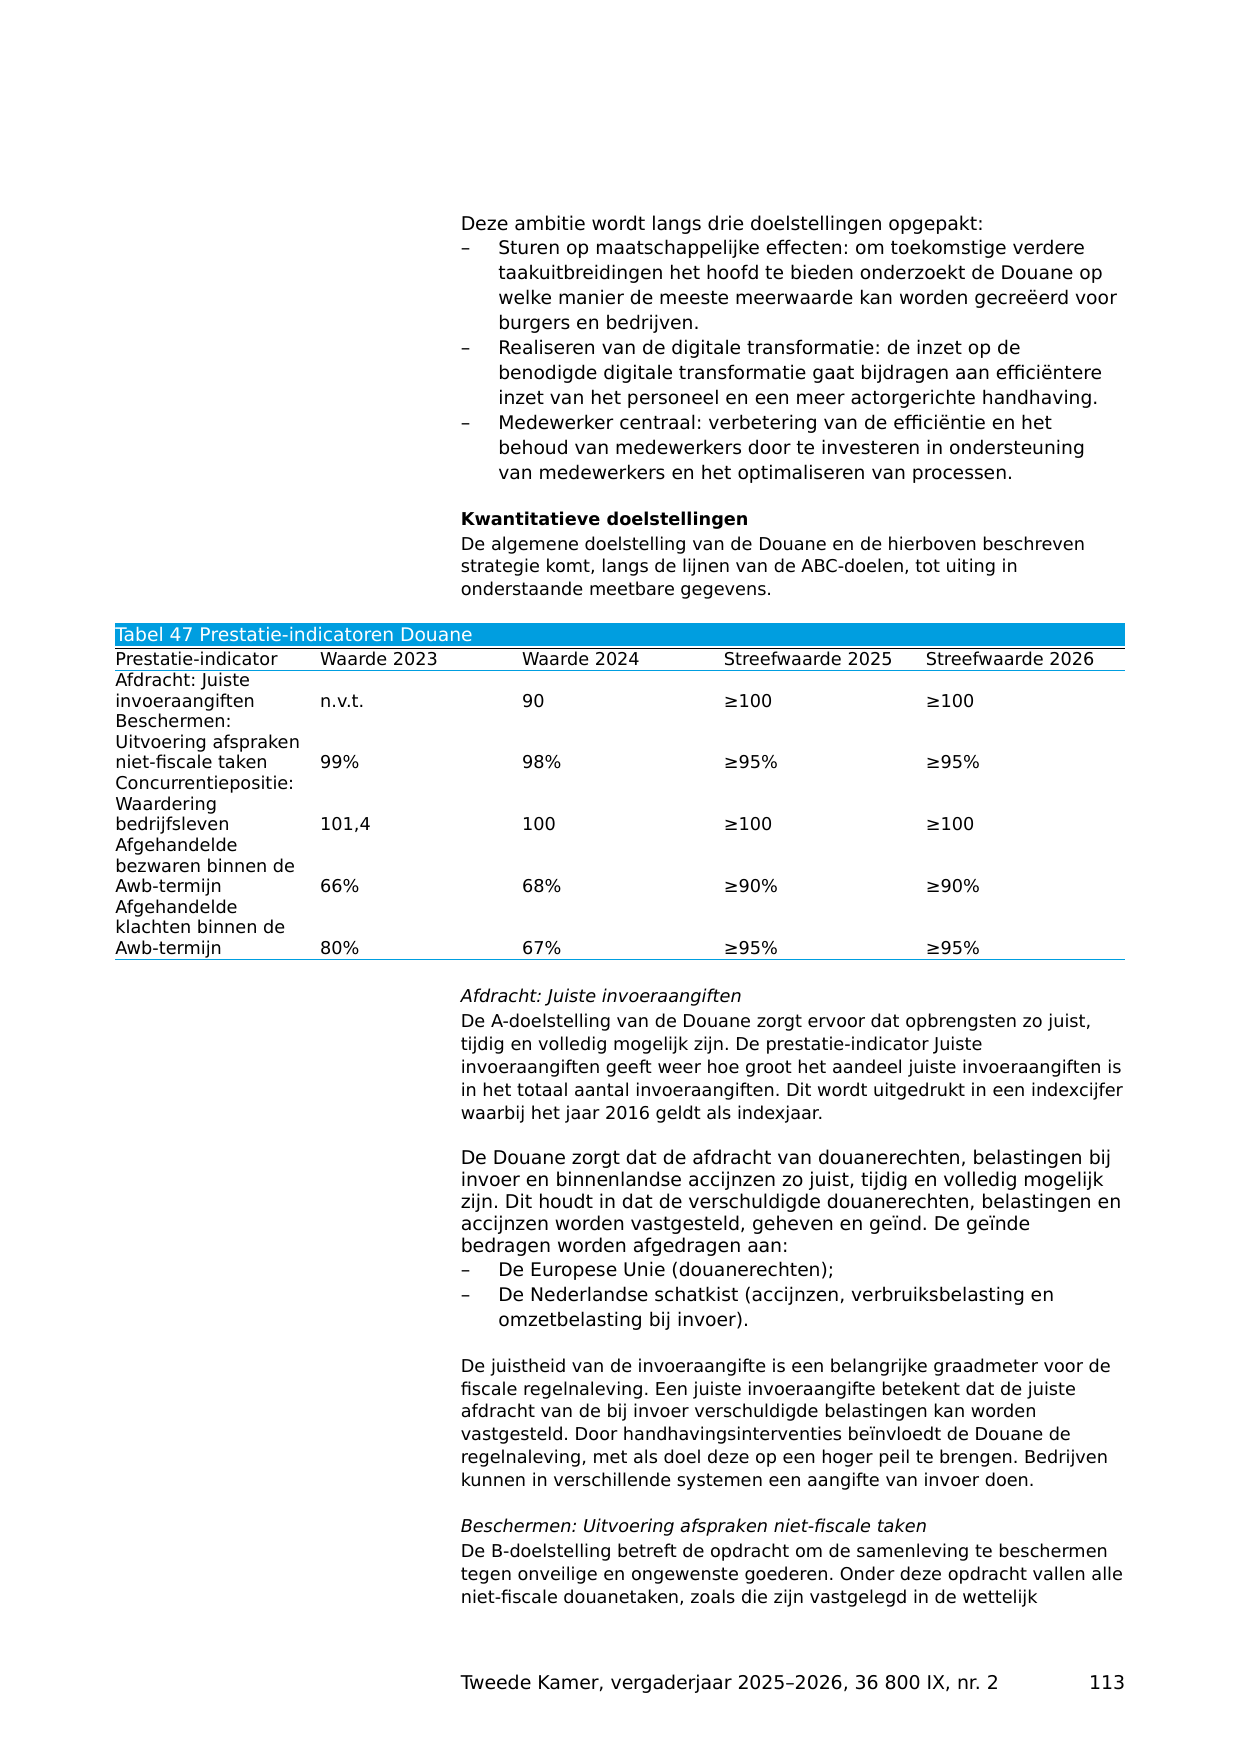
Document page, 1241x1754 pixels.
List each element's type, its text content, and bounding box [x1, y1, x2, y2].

table_cell n.v.t. [317, 671, 519, 711]
table_cell ≥100 [923, 671, 1125, 711]
list Sturen op maatschappelijke effecten: om toekomstige verdere taakuitbreidingen het hoofd te bieden onderzoekt de Douane op welke manier de meeste meerwaarde kan worden gecreëerd voor burgers en bedrijven. [461, 235, 1125, 335]
table_cell 100 [519, 773, 721, 835]
table_cell Streefwaarde 2026 [923, 649, 1125, 669]
text Deze ambitie wordt langs drie doelstellingen opgepakt: [461, 213, 1125, 235]
text Beschermen: Uitvoering afspraken niet-fiscale taken [461, 1514, 1125, 1537]
table_cell 68% [519, 835, 721, 897]
table_cell 99% [317, 711, 519, 773]
table_cell Streefwaarde 2025 [721, 649, 923, 669]
table_cell Waarde 2024 [519, 649, 721, 669]
table_cell Waarde 2023 [317, 649, 519, 669]
table_cell Beschermen: Uitvoering afspraken niet-fiscale taken [115, 711, 317, 773]
text De algemene doelstelling van de Douane en de hierboven beschreven strategie komt, langs de lijnen van de ABC-doelen, tot uiting in onderstaande meetbare gegevens. [461, 532, 1125, 600]
text De juistheid van de invoeraangifte is een belangrijke graadmeter voor de fiscale regelnaleving. Een juiste invoeraangifte betekent dat de juiste afdracht van de bij invoer verschuldigde belastingen kan worden vastgesteld. Door handhavingsinterventies beïnvloedt de Douane de regelnaleving, met als doel deze op een hoger peil te brengen. Bedrijven kunnen in verschillende systemen een aangifte van invoer doen. [461, 1354, 1125, 1491]
table_cell 80% [317, 897, 519, 959]
table_cell ≥90% [923, 835, 1125, 897]
list Medewerker centraal: verbetering van de efficiëntie en het behoud van medewerkers door te investeren in ondersteuning van medewerkers en het optimaliseren van processen. [461, 410, 1125, 485]
list Realiseren van de digitale transformatie: de inzet op de benodigde digitale transformatie gaat bijdragen aan efficiëntere inzet van het personeel en een meer actorgerichte handhaving. [461, 335, 1125, 410]
table_cell Afdracht: Juiste invoeraangiften [115, 671, 317, 711]
table_cell 98% [519, 711, 721, 773]
text Kwantitatieve doelstellingen [461, 507, 1125, 529]
table_cell 90 [519, 671, 721, 711]
table_cell Afgehandelde klachten binnen de Awb-termijn [115, 897, 317, 959]
table_cell ≥100 [721, 671, 923, 711]
table_cell ≥100 [923, 773, 1125, 835]
table_cell 67% [519, 897, 721, 959]
text De A-doelstelling van de Douane zorgt ervoor dat opbrengsten zo juist, tijdig en volledig mogelijk zijn. De prestatie-indicator Juiste invoeraangiften geeft weer hoe groot het aandeel juiste invoeraangiften is in het totaal aantal invoeraangiften. Dit wordt uitgedrukt in een indexcijfer waarbij het jaar 2016 geldt als indexjaar. [461, 1009, 1125, 1124]
list De Europese Unie (douanerechten); [461, 1257, 1125, 1282]
table_cell Concurrentiepositie: Waardering bedrijfsleven [115, 773, 317, 835]
list De Nederlandse schatkist (accijnzen, verbruiksbelasting en omzetbelasting bij invoer). [461, 1282, 1125, 1332]
text Afdracht: Juiste invoeraangiften [461, 984, 1125, 1007]
table_cell 66% [317, 835, 519, 897]
table_cell Afgehandelde bezwaren binnen de Awb-termijn [115, 835, 317, 897]
text De B-doelstelling betreft de opdracht om de samenleving te beschermen tegen onveilige en ongewenste goederen. Onder deze opdracht vallen alle niet-fiscale douanetaken, zoals die zijn vastgelegd in de wettelijk [461, 1539, 1125, 1608]
table_cell ≥95% [721, 897, 923, 959]
table_cell 101,4 [317, 773, 519, 835]
text De Douane zorgt dat de afdracht van douanerechten, belastingen bij invoer en binnenlandse accijnzen zo juist, tijdig en volledig mogelijk zijn. Dit houdt in dat de verschuldigde douanerechten, belastingen en accijnzen worden vastgesteld, geheven en geïnd. De geïnde bedragen worden afgedragen aan: [461, 1147, 1125, 1257]
table_cell ≥100 [721, 773, 923, 835]
table_cell ≥90% [721, 835, 923, 897]
table_cell ≥95% [923, 711, 1125, 773]
table_cell ≥95% [923, 897, 1125, 959]
table_cell Prestatie-indicator [115, 649, 317, 669]
table_cell ≥95% [721, 711, 923, 773]
